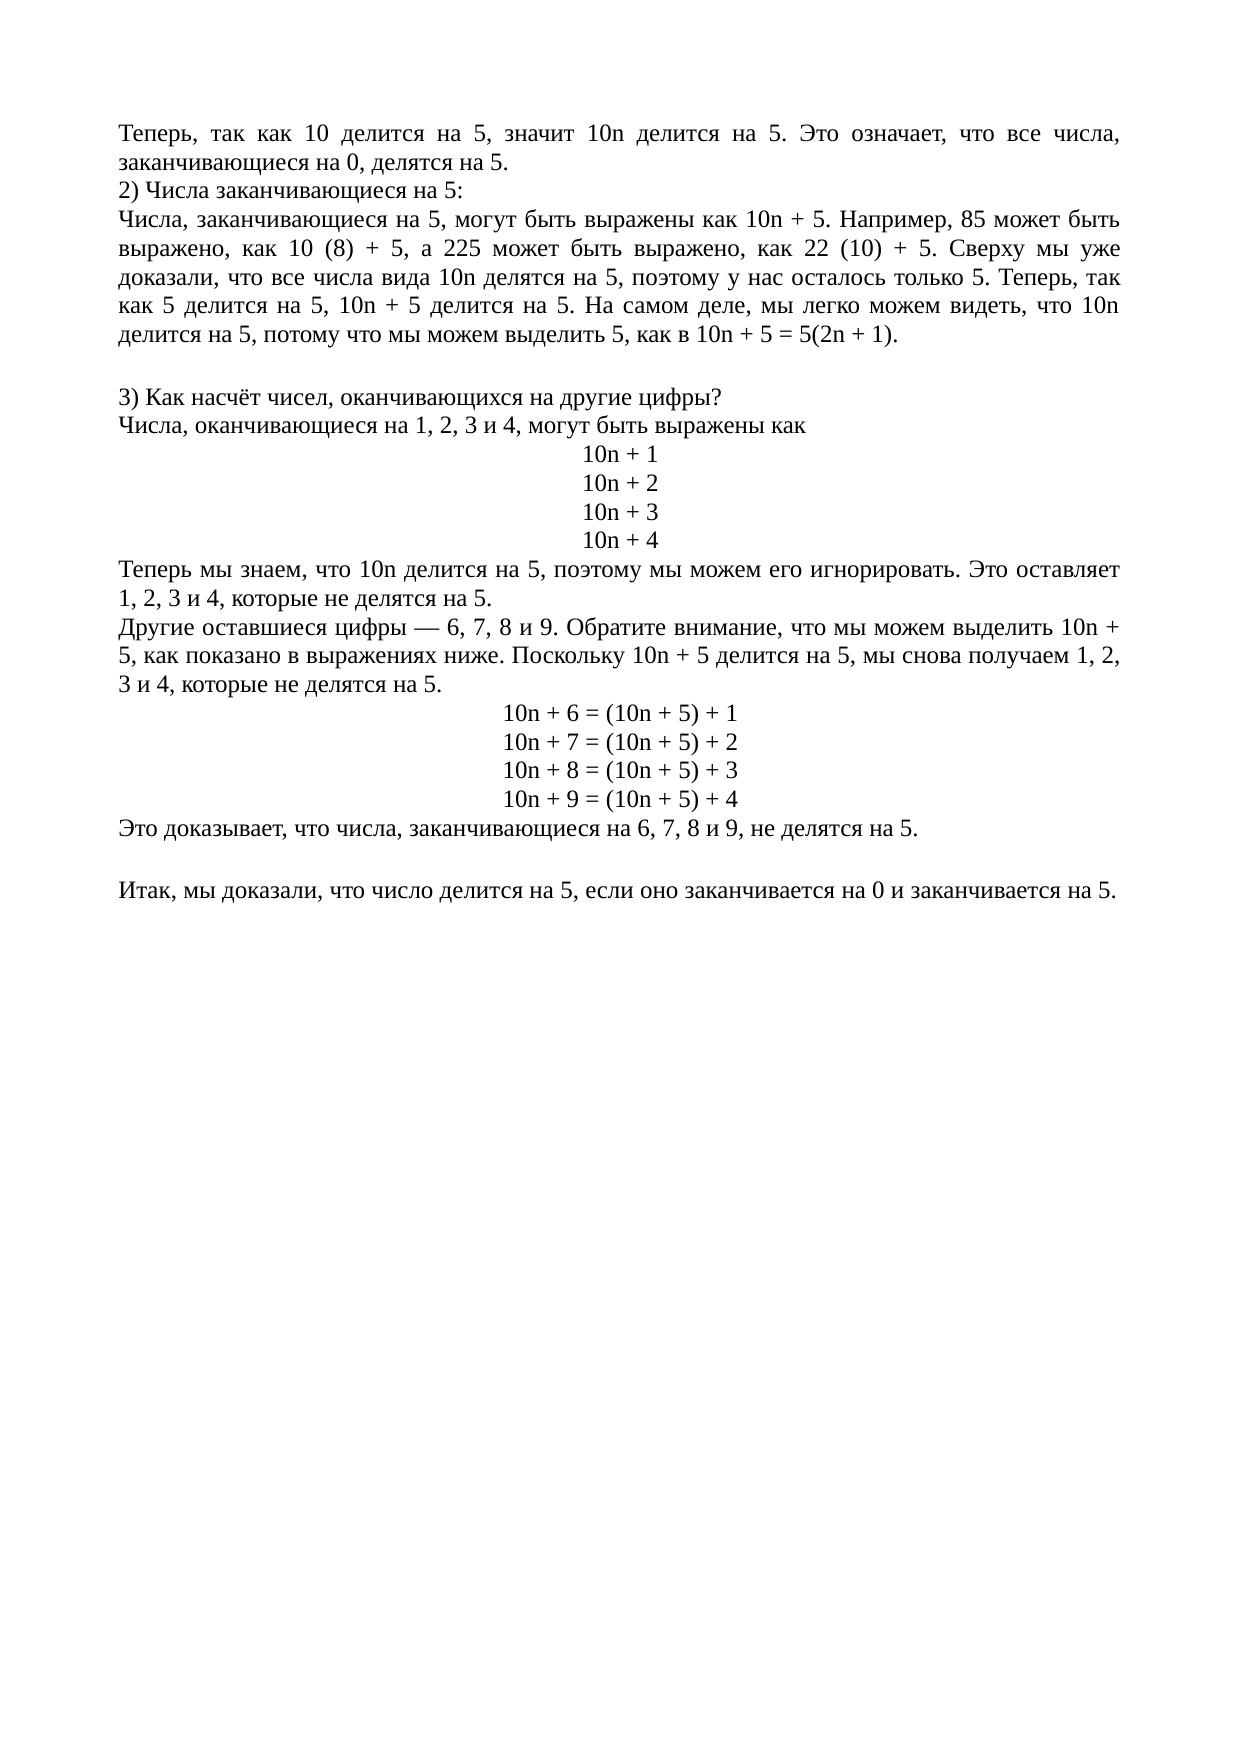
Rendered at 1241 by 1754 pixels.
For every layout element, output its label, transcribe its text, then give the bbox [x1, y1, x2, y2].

text 10n + 4 [118, 525, 1122, 554]
text 3) Как насчёт чисел, оканчивающихся на другие цифры? [118, 382, 1122, 410]
text Числа, оканчивающиеся на 1, 2, 3 и 4, могут быть выражены как [118, 410, 1122, 439]
text Теперь мы знаем, что 10n делится на 5, поэтому мы можем его игнорировать. Это оставляет 1, 2, 3 и 4, которые не делятся на 5. [118, 554, 1122, 612]
text 10n + 9 = (10n + 5) + 4 [118, 784, 1122, 813]
text Числа, заканчивающиеся на 5, могут быть выражены как 10n + 5. Например, 85 может быть выражено, как 10 (8) + 5, а 225 может быть выражено, как 22 (10) + 5. Сверху мы уже доказали, что все числа вида 10n делятся на 5, поэтому у нас осталось только 5. Теперь, так как 5 делится на 5, 10n + 5 делится на 5. На самом деле, мы легко можем видеть, что 10n делится на 5, потому что мы можем выделить 5, как в 10n + 5 = 5(2n + 1). [118, 204, 1122, 348]
text Итак, мы доказали, что число делится на 5, если оно заканчивается на 0 и заканчивается на 5. [118, 875, 1122, 904]
text 10n + 6 = (10n + 5) + 1 [118, 698, 1122, 727]
text 10n + 7 = (10n + 5) + 2 [118, 727, 1122, 755]
text Теперь, так как 10 делится на 5, значит 10n делится на 5. Это означает, что все числа, заканчивающиеся на 0, делятся на 5. [118, 118, 1122, 176]
text 10n + 2 [118, 468, 1122, 497]
text Другие оставшиеся цифры — 6, 7, 8 и 9. Обратите внимание, что мы можем выделить 10n + 5, как показано в выражениях ниже. Поскольку 10n + 5 делится на 5, мы снова получаем 1, 2, 3 и 4, которые не делятся на 5. [118, 612, 1122, 698]
text 2) Числа заканчивающиеся на 5: [118, 176, 1122, 204]
text 10n + 3 [118, 497, 1122, 525]
text 10n + 8 = (10n + 5) + 3 [118, 755, 1122, 784]
text Это доказывает, что числа, заканчивающиеся на 6, 7, 8 и 9, не делятся на 5. [118, 813, 1122, 842]
text 10n + 1 [118, 439, 1122, 468]
